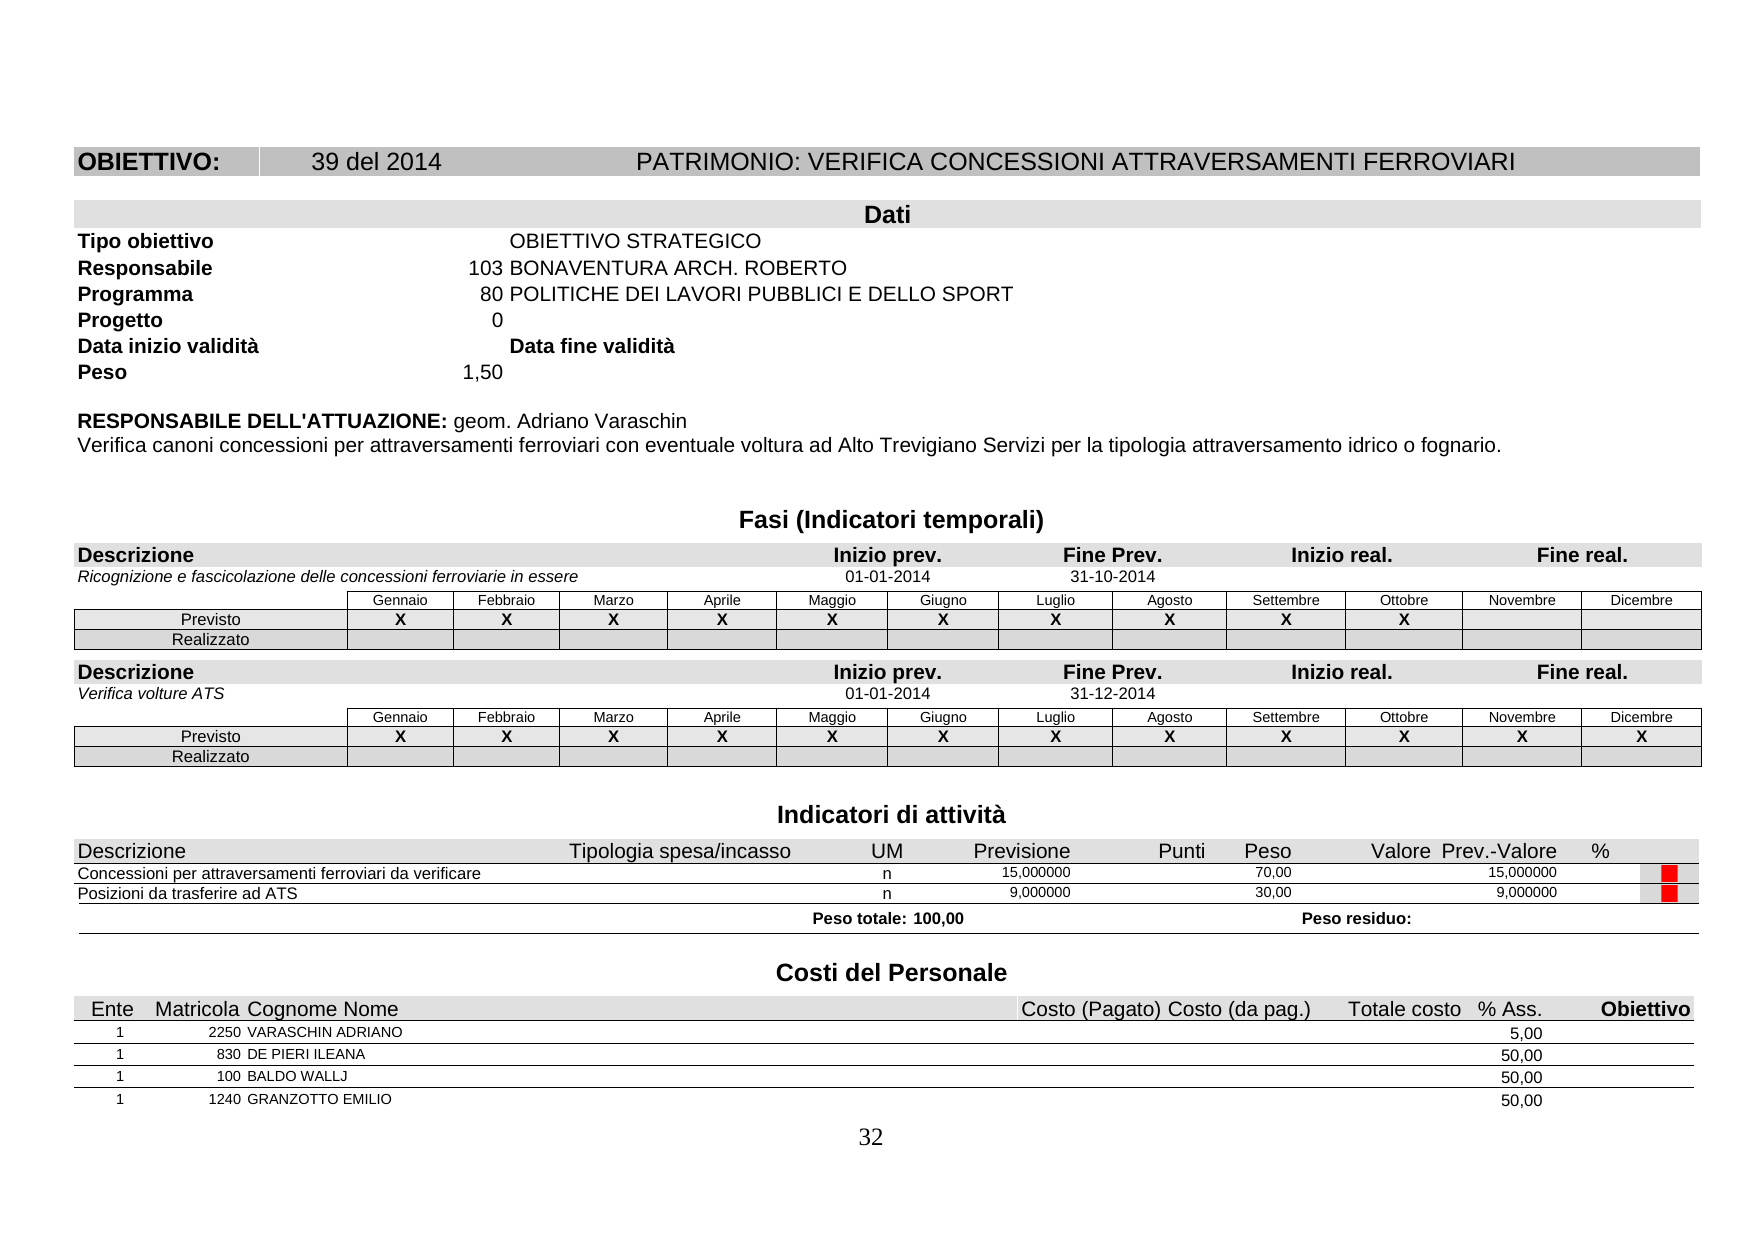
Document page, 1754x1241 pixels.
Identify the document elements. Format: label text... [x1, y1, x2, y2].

table_cell Peso residuo: [1134, 904, 1415, 933]
table_cell n [842, 884, 932, 903]
table_cell [74, 903, 79, 933]
table_cell 830 [150, 1044, 244, 1065]
table_cell OBIETTIVO STRATEGICO [506, 228, 1193, 254]
table_cell 100 [150, 1066, 244, 1087]
table_cell [1164, 1044, 1314, 1065]
table_cell [1018, 1088, 1164, 1109]
table_cell 1,50 [329, 359, 506, 385]
table_cell [1463, 630, 1581, 649]
table_cell [506, 307, 1701, 333]
table_cell X [348, 610, 453, 629]
table_cell [566, 884, 842, 903]
table_cell Previsto [75, 727, 347, 746]
table_header Costo (Pagato) [1018, 996, 1164, 1020]
table_cell [668, 630, 776, 649]
table_cell BONAVENTURA ARCH. ROBERTO [506, 255, 1701, 281]
table_header Obiettivo [1546, 996, 1694, 1020]
table_header Gennaio [348, 709, 453, 726]
table_header Febbraio [454, 709, 559, 726]
table_cell [1227, 567, 1463, 586]
table_cell [1582, 747, 1701, 766]
table_cell [888, 747, 998, 766]
table_cell [1346, 630, 1462, 649]
table_header Ente [74, 996, 150, 1020]
table_cell 103 [324, 255, 506, 281]
text Costi del Personale [71, 958, 1712, 987]
table_header Previsione [932, 839, 1074, 863]
table_header Costo (da pag.) [1164, 996, 1314, 1020]
table_header % Ass. [1464, 996, 1546, 1020]
table_cell 0 [324, 307, 506, 333]
table_cell [1415, 904, 1699, 933]
table_header % [1560, 839, 1640, 863]
table_cell 15,000000 [932, 864, 1074, 883]
table_cell [560, 630, 667, 649]
table_cell X [348, 727, 453, 746]
table_header Ottobre [1346, 709, 1462, 726]
table_cell 2250 [150, 1021, 244, 1043]
table_cell [1640, 864, 1699, 883]
table_header Descrizione [74, 839, 566, 863]
table_cell 70,00 [1214, 864, 1295, 883]
table_header Cognome Nome [244, 996, 1017, 1020]
table_cell X [454, 610, 559, 629]
table_cell 80 [324, 281, 506, 307]
table_cell [668, 747, 776, 766]
text Indicatori di attività [71, 801, 1712, 829]
table_cell X [1346, 727, 1462, 746]
table_cell [1463, 747, 1581, 766]
table_cell [560, 747, 667, 766]
table_header Dicembre [1582, 592, 1701, 609]
table_cell 1 [74, 1066, 150, 1087]
table_cell X [888, 727, 998, 746]
table_cell 9,000000 [932, 884, 1074, 903]
table_cell [1314, 1021, 1464, 1043]
table_cell X [888, 610, 998, 629]
table_header Marzo [560, 709, 667, 726]
table_cell 1 [74, 1021, 150, 1043]
table_cell Ricognizione e fascicolazione delle concessioni ferroviarie in essere [74, 567, 777, 586]
table_cell Verifica volture ATS [74, 684, 777, 703]
table_cell Tipo obiettivo [74, 228, 329, 254]
table_header Dati [74, 200, 1701, 228]
table_header Gennaio [348, 592, 453, 609]
table_cell [777, 747, 887, 766]
table_cell 1 [74, 1044, 150, 1065]
table_cell X [454, 727, 559, 746]
table_cell [1560, 864, 1640, 883]
table_cell [1018, 1066, 1164, 1087]
table_header Maggio [777, 709, 887, 726]
table_cell 1240 [150, 1088, 244, 1109]
table_cell Concessioni per attraversamenti ferroviari da verificare [74, 864, 566, 883]
table_header Inizio prev. [777, 543, 999, 567]
table_header Novembre [1463, 592, 1581, 609]
table_cell 1 [74, 1088, 150, 1109]
table_header Settembre [1227, 592, 1345, 609]
table_cell [1227, 684, 1463, 703]
table_cell [1314, 1088, 1464, 1109]
table_header OBIETTIVO: [74, 147, 259, 176]
table_cell Data inizio validità [74, 333, 329, 359]
table_cell [1227, 747, 1345, 766]
table_cell 50,00 [1464, 1088, 1546, 1109]
table_header Ottobre [1346, 592, 1462, 609]
table_header Matricola [150, 996, 244, 1020]
table_header Febbraio [454, 592, 559, 609]
table_cell [1113, 747, 1226, 766]
table_header Aprile [668, 592, 776, 609]
table_cell [1463, 610, 1581, 629]
table_cell [1164, 1021, 1314, 1043]
table_cell 50,00 [1464, 1044, 1546, 1065]
table_header Fine Prev. [999, 660, 1227, 684]
table_cell 50,00 [1464, 1066, 1546, 1087]
table_cell BALDO WALLJ [244, 1066, 1017, 1087]
table_cell [1193, 228, 1701, 254]
table_header Luglio [999, 709, 1112, 726]
table_header Punti [1074, 839, 1214, 863]
table_cell [329, 228, 506, 254]
table_header Novembre [1463, 709, 1581, 726]
table_header Fine Prev. [999, 543, 1227, 567]
table_cell [506, 359, 680, 385]
table_header Maggio [777, 592, 887, 609]
table_cell Programma [74, 281, 324, 307]
table_cell [777, 630, 887, 649]
table_header Inizio real. [1227, 660, 1463, 684]
table_header RESPONSABILE DELL'ATTUAZIONE: geom. Adriano Varaschin Verifica canoni concessioni per attraversamenti ferroviari con eventuale voltura ad Alto Trevigiano Servizi per la tipologia attraversamento idrico o fognario. [74, 409, 1702, 481]
table_cell X [1463, 727, 1581, 746]
table_cell [1546, 1088, 1694, 1109]
table_header Fine real. [1463, 543, 1702, 567]
table_cell POLITICHE DEI LAVORI PUBBLICI E DELLO SPORT [506, 281, 1701, 307]
table_cell [1164, 1066, 1314, 1087]
table_cell 100,00 [910, 904, 1134, 933]
table_cell X [1113, 610, 1226, 629]
table_header Luglio [999, 592, 1112, 609]
table_header Inizio real. [1227, 543, 1463, 567]
table_cell Progetto [74, 307, 324, 333]
table_cell [1546, 1021, 1694, 1043]
table_header Agosto [1113, 709, 1226, 726]
table_cell X [1346, 610, 1462, 629]
table_header Giugno [888, 709, 998, 726]
table_cell 31-12-2014 [999, 684, 1227, 703]
table_header UM [842, 839, 932, 863]
table_cell [454, 630, 559, 649]
table_cell Peso [74, 359, 329, 385]
table_header Descrizione [74, 660, 777, 684]
table_cell 15,000000 [1434, 864, 1560, 883]
table_cell 01-01-2014 [777, 567, 999, 586]
table_cell [348, 747, 453, 766]
table_cell DE PIERI ILEANA [244, 1044, 1017, 1065]
table_cell [348, 630, 453, 649]
table_cell [1640, 884, 1699, 903]
table_cell [1295, 884, 1434, 903]
table_cell Responsabile [74, 255, 324, 281]
table_header Peso [1214, 839, 1295, 863]
table_cell [680, 359, 1701, 385]
table_cell GRANZOTTO EMILIO [244, 1088, 1017, 1109]
table_header [1640, 839, 1699, 863]
table_cell X [1227, 610, 1345, 629]
table_cell [1164, 1088, 1314, 1109]
table_cell X [560, 610, 667, 629]
table_cell X [1227, 727, 1345, 746]
table_cell [329, 333, 506, 359]
table_cell [1546, 1044, 1694, 1065]
table_cell X [668, 727, 776, 746]
table_cell [566, 864, 842, 883]
table_cell [1113, 630, 1226, 649]
table_cell Realizzato [75, 747, 347, 766]
table_cell 9,000000 [1434, 884, 1560, 903]
table_cell [1018, 1044, 1164, 1065]
table_cell 31-10-2014 [999, 567, 1227, 586]
table_cell [1582, 610, 1701, 629]
table_cell [1582, 630, 1701, 649]
table_cell [1074, 884, 1214, 903]
table_cell Data fine validità [506, 333, 680, 359]
table_header Marzo [560, 592, 667, 609]
table_header Aprile [668, 709, 776, 726]
table_cell [1314, 1044, 1464, 1065]
table_cell 01-01-2014 [777, 684, 999, 703]
table_cell [1018, 1021, 1164, 1043]
table_cell X [1113, 727, 1226, 746]
table_cell X [668, 610, 776, 629]
table_header PATRIMONIO: VERIFICA CONCESSIONI ATTRAVERSAMENTI FERROVIARI [633, 147, 1700, 176]
table_cell [888, 630, 998, 649]
table_cell X [999, 727, 1112, 746]
table_cell Posizioni da trasferire ad ATS [74, 884, 566, 903]
table_cell [1463, 567, 1702, 586]
table_cell X [560, 727, 667, 746]
table_cell [1560, 884, 1640, 903]
table_cell X [777, 610, 887, 629]
table_cell [1346, 747, 1462, 766]
table_cell [680, 333, 1701, 359]
table_header [74, 708, 347, 726]
table_header Giugno [888, 592, 998, 609]
table_header Totale costo [1314, 996, 1464, 1020]
table_header Inizio prev. [777, 660, 999, 684]
table_cell X [999, 610, 1112, 629]
table_cell [1074, 864, 1214, 883]
table_cell [1295, 864, 1434, 883]
text Fasi (Indicatori temporali) [71, 505, 1712, 533]
table_cell Previsto [75, 610, 347, 629]
table_cell Peso totale: [79, 904, 910, 933]
table_cell [1314, 1066, 1464, 1087]
table_header Agosto [1113, 592, 1226, 609]
table_header Tipologia spesa/incasso [566, 839, 842, 863]
table_cell [999, 747, 1112, 766]
table_cell [454, 747, 559, 766]
table_header 39 del 2014 [260, 147, 633, 176]
table_header Dicembre [1582, 709, 1701, 726]
table_cell 5,00 [1464, 1021, 1546, 1043]
table_header [74, 591, 347, 609]
table_header Prev.-Valore [1434, 839, 1560, 863]
table_header Settembre [1227, 709, 1345, 726]
table_cell [1546, 1066, 1694, 1087]
table_cell [1227, 630, 1345, 649]
table_header Fine real. [1463, 660, 1702, 684]
table_cell [999, 630, 1112, 649]
table_cell [1463, 684, 1702, 703]
table_cell X [1582, 727, 1701, 746]
table_cell 30,00 [1214, 884, 1295, 903]
table_cell Realizzato [75, 630, 347, 649]
table_cell VARASCHIN ADRIANO [244, 1021, 1017, 1043]
table_header Valore [1295, 839, 1434, 863]
table_cell n [842, 864, 932, 883]
table_cell X [777, 727, 887, 746]
table_header Descrizione [74, 543, 777, 567]
